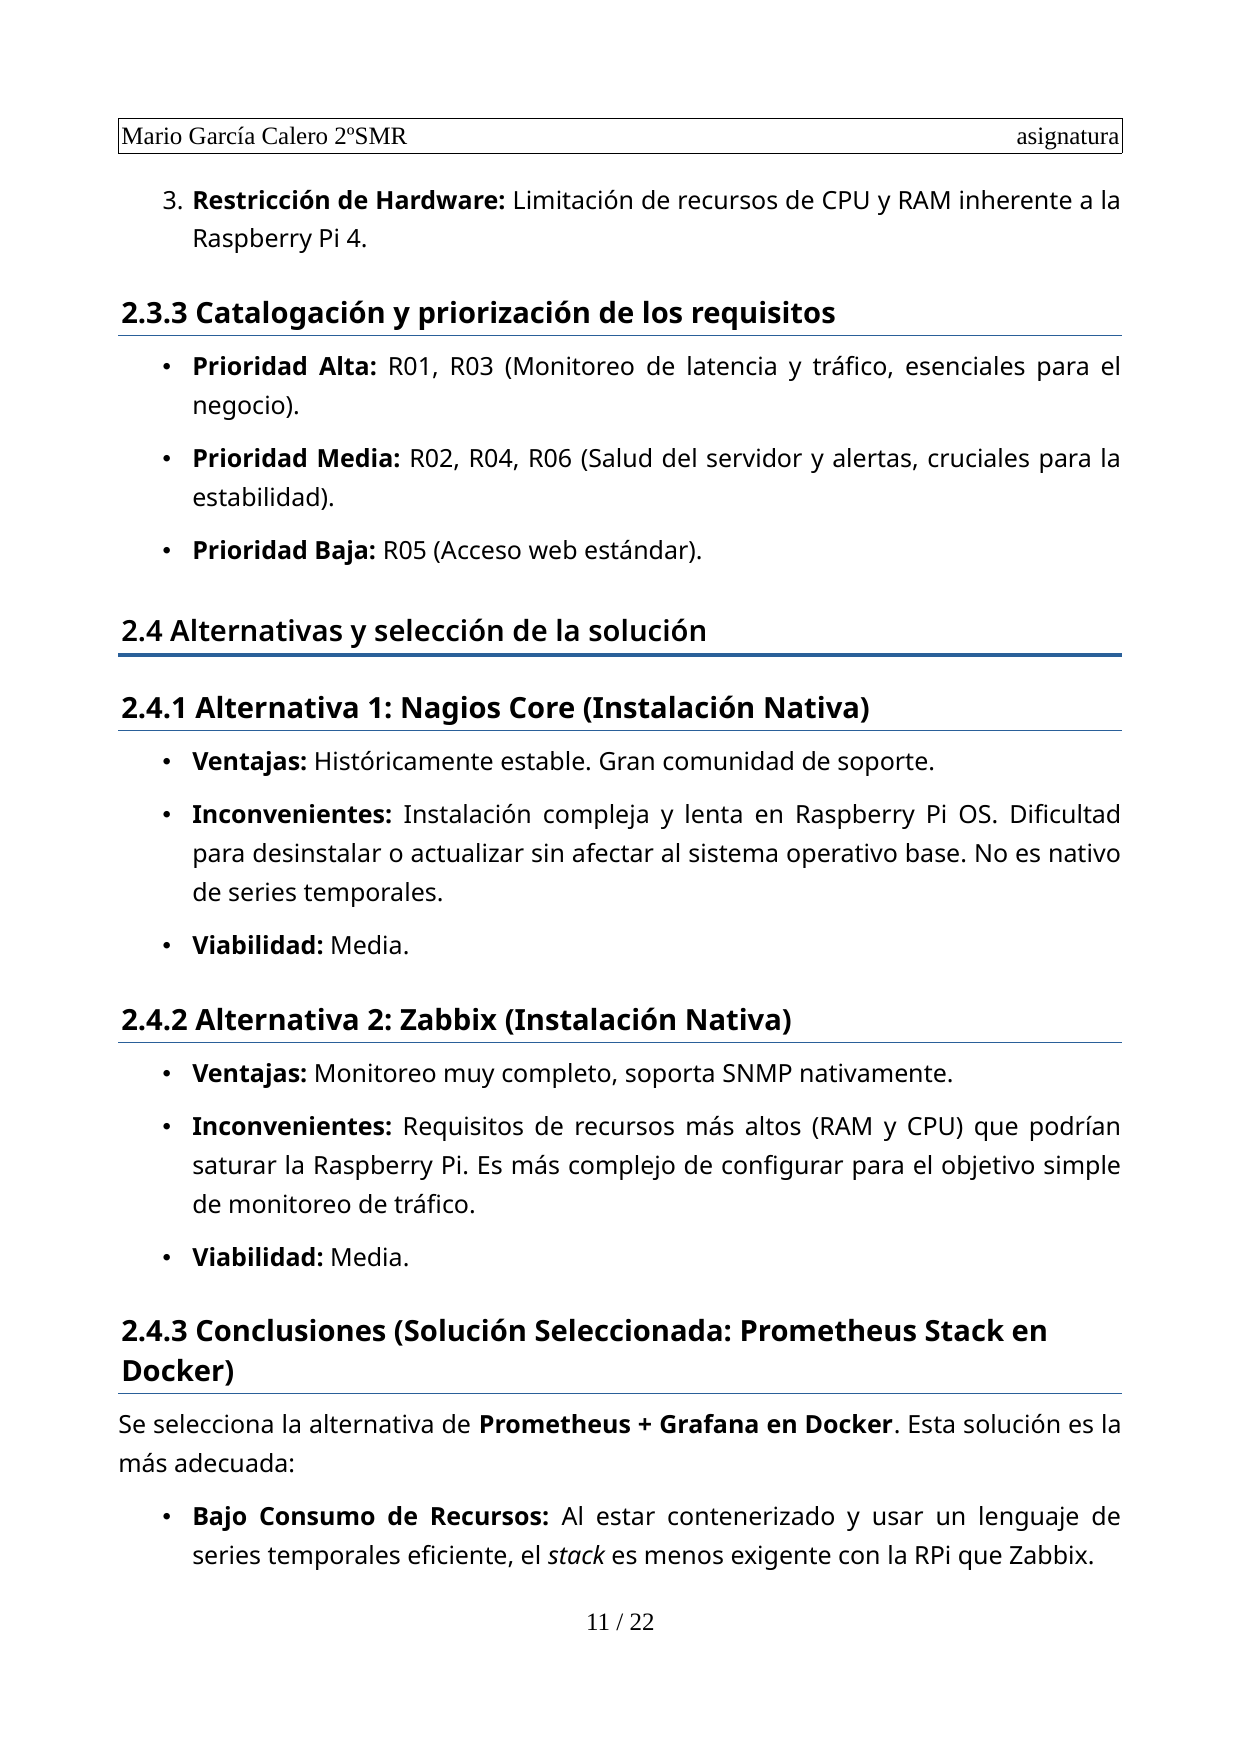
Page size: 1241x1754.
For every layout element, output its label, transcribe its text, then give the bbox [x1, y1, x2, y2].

list Bajo Consumo de Recursos: Al estar contenerizado y usar un lenguaje de series temporales eficiente, el stack es menos exigente con la RPi que Zabbix. [162, 1499, 1122, 1572]
list Prioridad Baja: R05 (Acceso web estándar). [162, 533, 1122, 567]
subtitle 2.4.1 Alternativa 1: Nagios Core (Instalación Nativa) [118, 684, 1122, 730]
subtitle 2.4.3 Conclusiones (Solución Seleccionada: Prometheus Stack en Docker) [118, 1308, 1122, 1393]
list Prioridad Media: R02, R04, R06 (Salud del servidor y alertas, cruciales para la estabilidad). [162, 441, 1122, 513]
list Ventajas: Monitoreo muy completo, soporta SNMP nativamente. [162, 1056, 1122, 1089]
subtitle 2.3.3 Catalogación y priorización de los requisitos [118, 289, 1122, 335]
list Viabilidad: Media. [162, 928, 1122, 962]
list Viabilidad: Media. [162, 1240, 1122, 1274]
text Se selecciona la alternativa de Prometheus + Grafana en Docker. Esta solución es la más adecuada: [118, 1407, 1122, 1480]
list Inconvenientes: Requisitos de recursos más altos (RAM y CPU) que podrían saturar la Raspberry Pi. Es más complejo de configurar para el objetivo simple de monitoreo de tráfico. [162, 1109, 1122, 1220]
subtitle 2.4 Alternativas y selección de la solución [118, 607, 1122, 653]
list Ventajas: Históricamente estable. Gran comunidad de soporte. [162, 744, 1122, 778]
subtitle 2.4.2 Alternativa 2: Zabbix (Instalación Nativa) [118, 996, 1122, 1042]
list Restricción de Hardware: Limitación de recursos de CPU y RAM inherente a la Raspberry Pi 4. [162, 182, 1122, 255]
list Inconvenientes: Instalación compleja y lenta en Raspberry Pi OS. Dificultad para desinstalar o actualizar sin afectar al sistema operativo base. No es nativo de series temporales. [162, 797, 1122, 909]
list Prioridad Alta: R01, R03 (Monitoreo de latencia y tráfico, esenciales para el negocio). [162, 349, 1122, 421]
